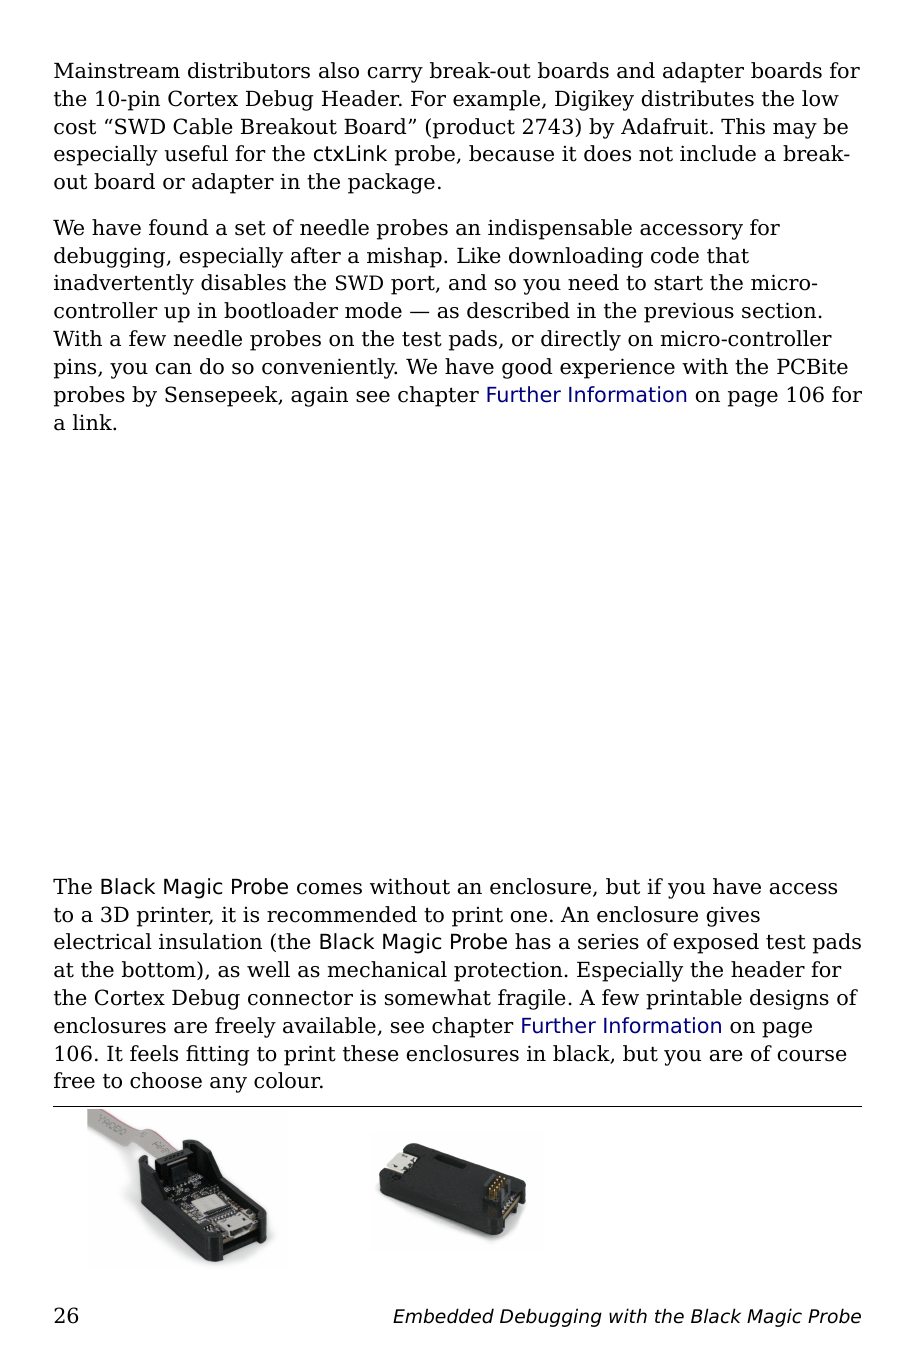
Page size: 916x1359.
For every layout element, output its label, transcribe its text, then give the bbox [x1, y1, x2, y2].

picture [87, 1109, 289, 1270]
text The Black Magic Probe comes without an enclosure, but if you have access to a 3D printer, it is recommended to print one. An enclosure gives electrical insulation (the Black Magic Probe has a series of exposed test pads at the bottom), as well as mechanical protection. Especially the header for the Cortex Debug connector is somewhat fragile. A few printable designs of enclosures are freely available, see chapter Further Information on page 106. It feels fitting to print these enclosures in black, but you are of course free to choose any colour. [53, 456, 862, 1094]
table_header [53, 1107, 323, 1233]
table_header [593, 1107, 862, 1233]
text We have found a set of needle probes an indispensable accessory for debugging, especially after a mishap. Like downloading code that inadvertently disables the SWD port, and so you need to start the micro-controller up in bootloader mode — as described in the previous section. With a few needle probes on the test pads, or directly on micro-controller pins, you can do so conveniently. We have good experience with the PCBite probes by Sensepeek, again see chapter Further Information on page 106 for a link. [53, 216, 862, 435]
table_header [323, 1107, 592, 1233]
picture [370, 1132, 545, 1251]
text Mainstream distributors also carry break-out boards and adapter boards for the 10-pin Cortex Debug Header. For example, Digikey distributes the low cost “SWD Cable Breakout Board” (product 2743) by Adafruit. This may be especially useful for the ctxLink probe, because it does not include a break-out board or adapter in the package. [53, 59, 862, 194]
